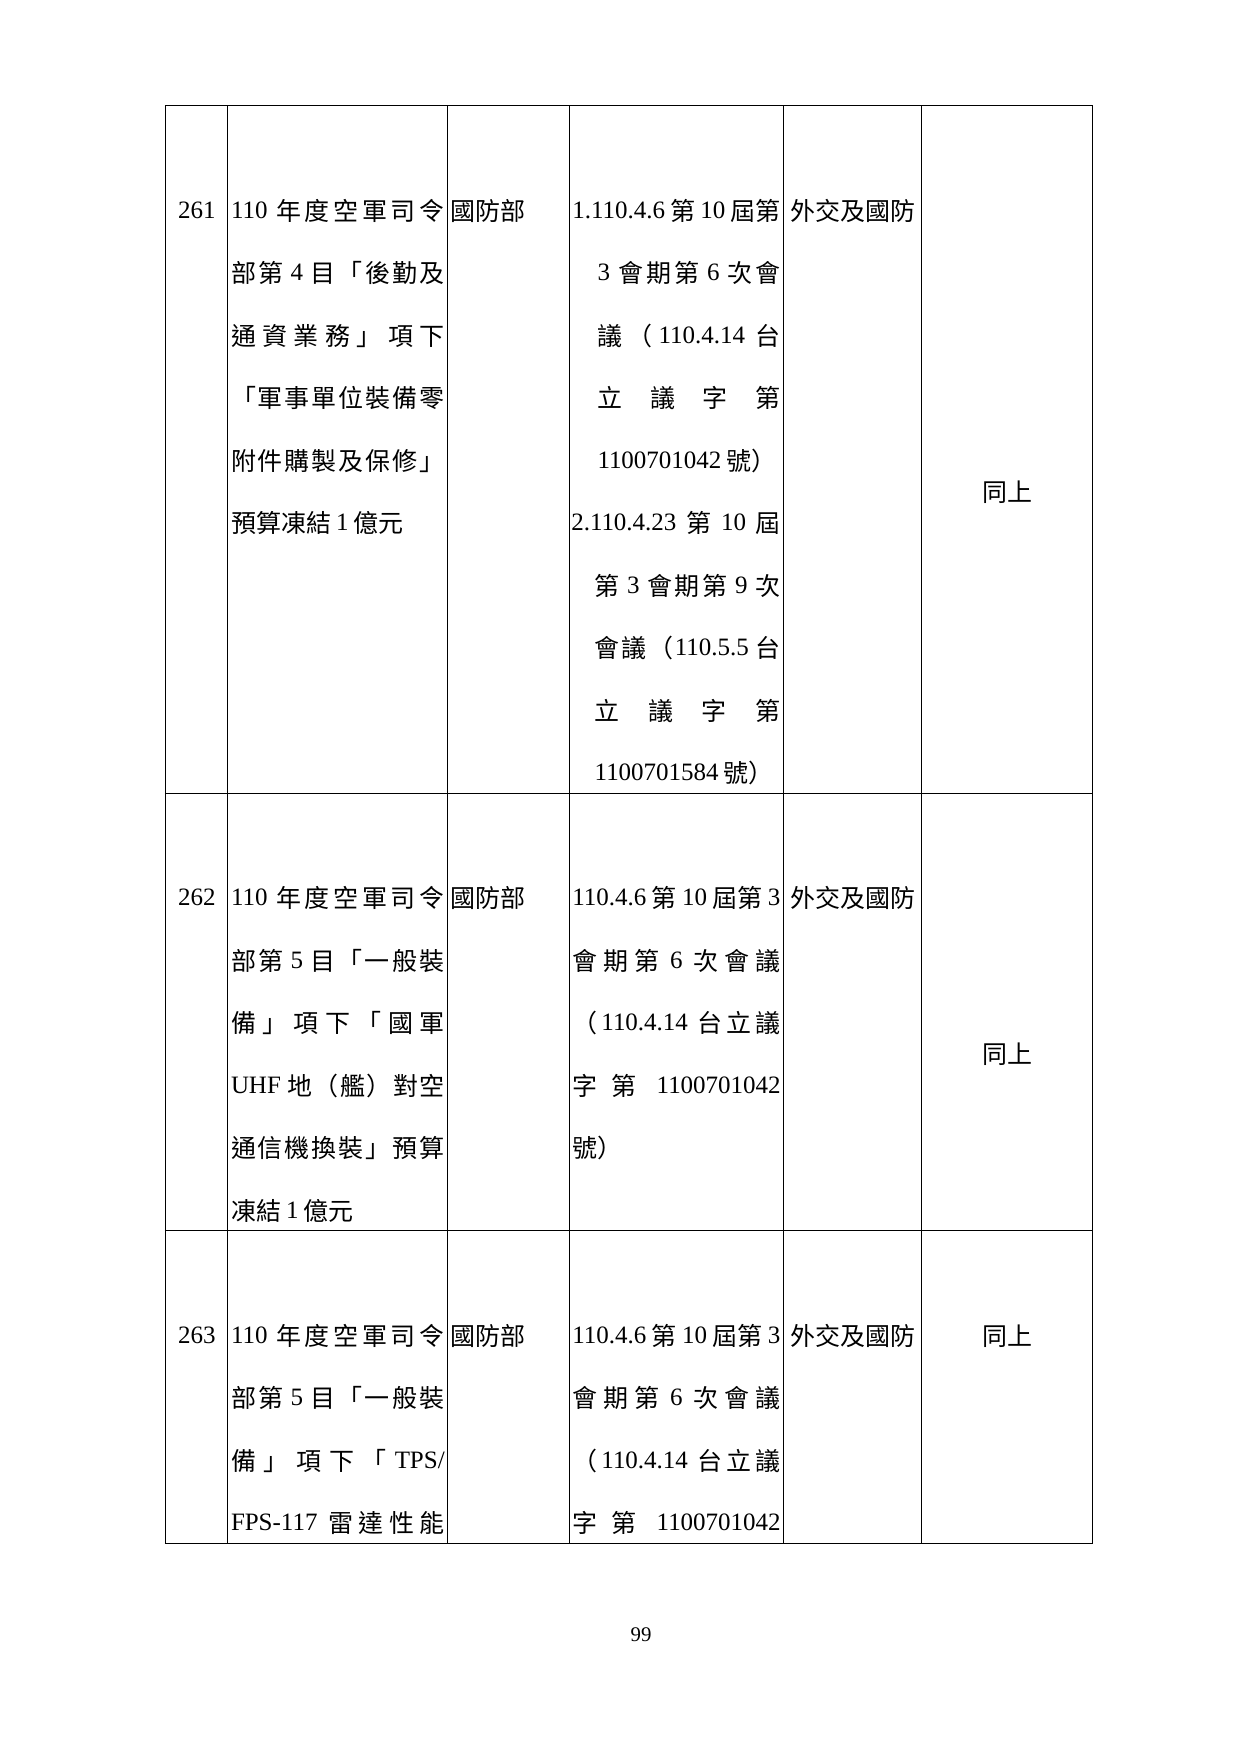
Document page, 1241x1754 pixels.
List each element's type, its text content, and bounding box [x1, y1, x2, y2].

table_cell 110年度空軍司令部第5目「一般裝備」項下「國軍UHF地（艦）對空通信機換裝」預算凍結1億元 [228, 794, 447, 1230]
table_cell 國防部 [448, 1231, 569, 1543]
table_cell 110年度空軍司令部第5目「一般裝備」項下「TPS/FPS-117雷達性能 [228, 1231, 447, 1543]
table_cell [166, 1231, 227, 1543]
table_cell 110年度空軍司令部第4目「後勤及通資業務」項下「軍事單位裝備零附件購製及保修」預算凍結1億元 [228, 106, 447, 793]
table_cell 外交及國防 [784, 1231, 921, 1543]
table_cell 110.4.6第10屆第3會期第6次會議（110.4.14台立議字第1100701042 [570, 1231, 783, 1543]
table_cell 1.110.4.6第10屆第3會期第6次會議（110.4.14台立議字第1100701042號） 2.110.4.23第10屆第3會期第9次會議（110.5.5台立議字第1100701584號） [570, 106, 783, 793]
table_cell 同上 [922, 794, 1092, 1230]
table_cell 110.4.6第10屆第3會期第6次會議（110.4.14台立議字第1100701042號） [570, 794, 783, 1230]
table_cell [166, 794, 227, 1230]
table_cell 外交及國防 [784, 794, 921, 1230]
table_cell 同上 [922, 1231, 1092, 1543]
table_cell 同上 [922, 106, 1092, 793]
table_cell 國防部 [448, 794, 569, 1230]
table_cell 外交及國防 [784, 106, 921, 793]
table_cell [166, 106, 227, 793]
table_cell 國防部 [448, 106, 569, 793]
